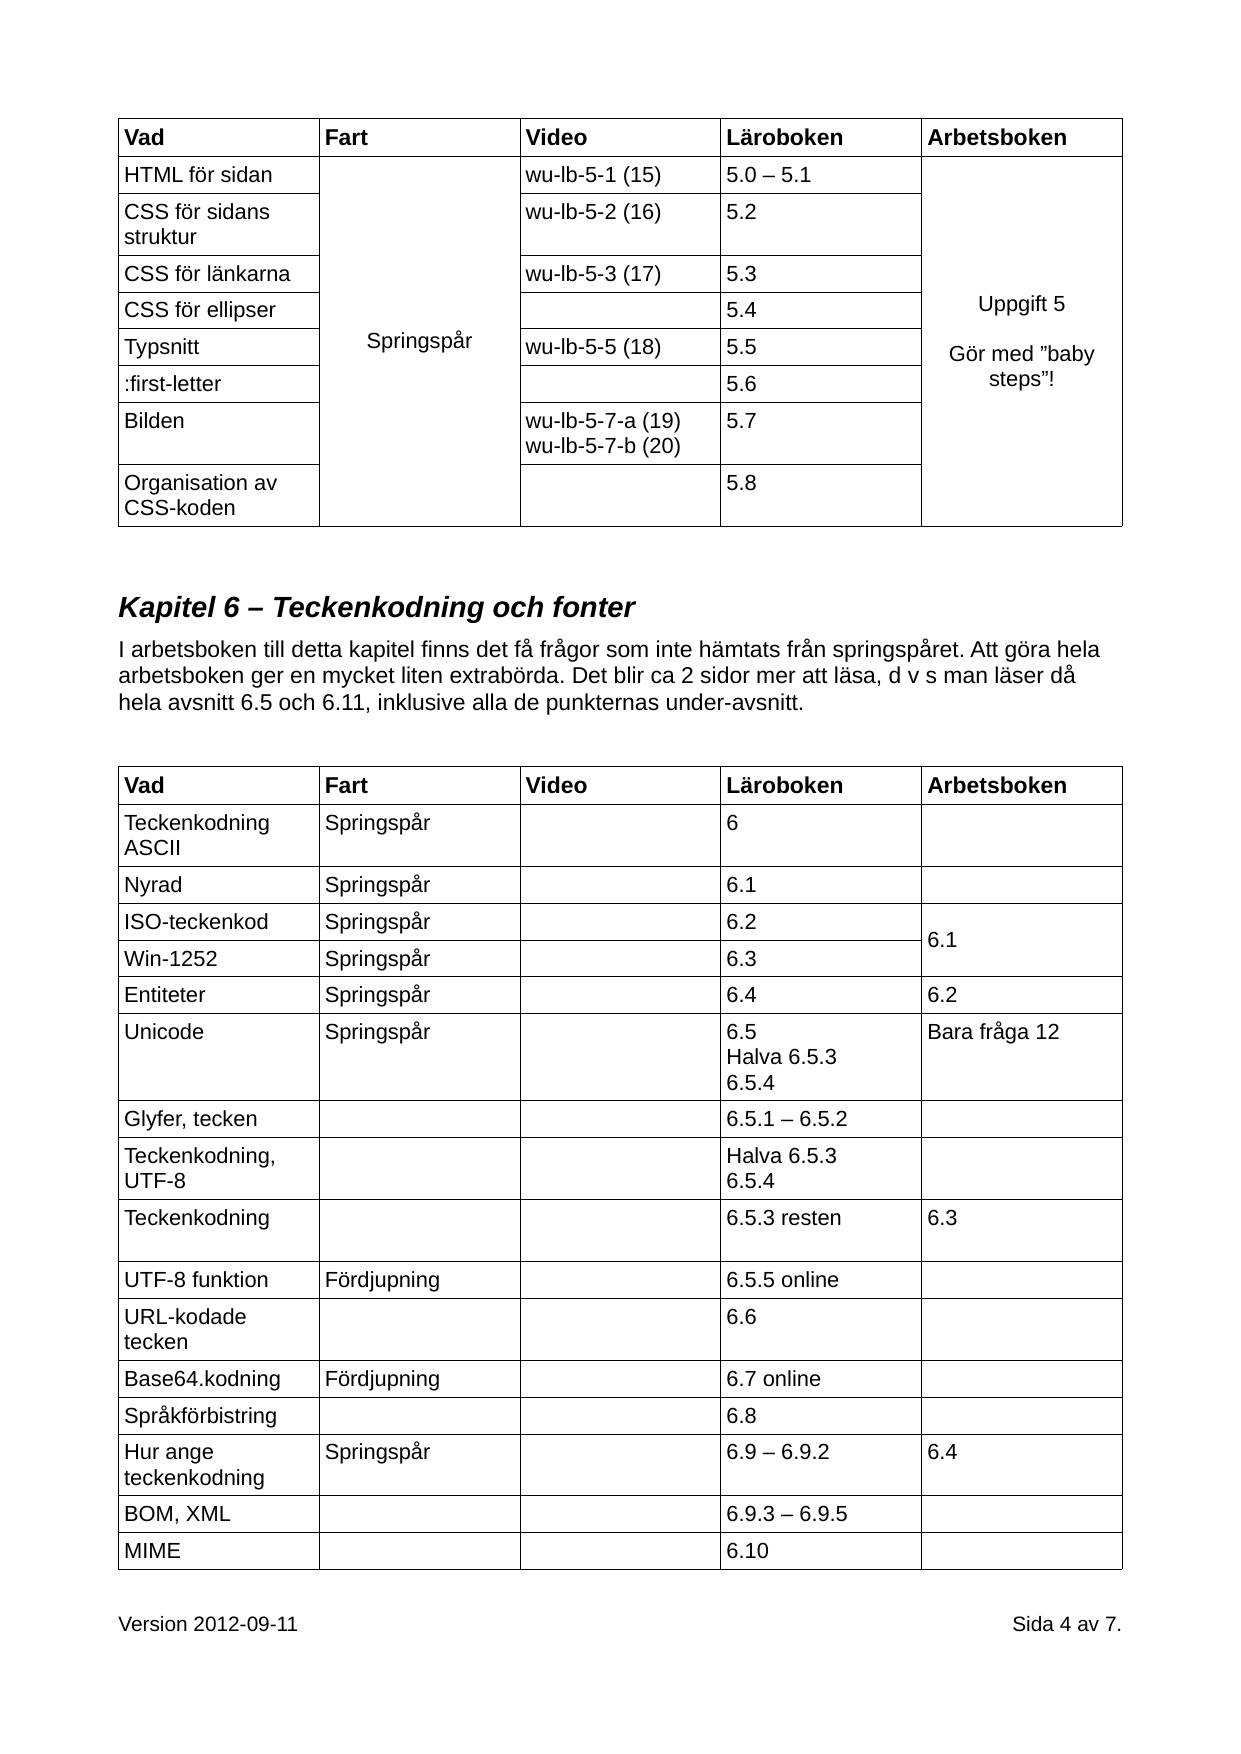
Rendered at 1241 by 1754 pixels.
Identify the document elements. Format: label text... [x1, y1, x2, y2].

table_cell 6.5 Halva 6.5.3 6.5.4 [721, 1014, 921, 1100]
table_cell [521, 1014, 720, 1100]
table_cell [320, 1101, 520, 1137]
table_cell BOM, XML [119, 1496, 319, 1532]
table_header Läroboken [721, 767, 921, 804]
table_cell Win-1252 [119, 941, 319, 976]
table_cell Nyrad [119, 867, 319, 903]
table_cell [521, 1361, 720, 1397]
table_cell Språkförbistring [119, 1398, 319, 1433]
table_header Läroboken [721, 119, 921, 156]
table_cell 5.0 – 5.1 [721, 157, 921, 193]
table_cell 6.3 [922, 1200, 1122, 1261]
table_header Video [521, 767, 720, 804]
table_cell 6.5.3 resten [721, 1200, 921, 1261]
table_cell Springspår [320, 977, 520, 1013]
table_header Arbetsboken [922, 119, 1122, 156]
table_cell 5.4 [721, 293, 921, 328]
table_cell Teckenkodning ASCII [119, 805, 319, 866]
table_cell [521, 904, 720, 940]
table_cell 5.5 [721, 329, 921, 365]
table_cell [521, 941, 720, 976]
table_cell 5.8 [721, 465, 921, 526]
table_cell 6.9.3 – 6.9.5 [721, 1496, 921, 1532]
table_cell [521, 1138, 720, 1199]
table_cell ISO-teckenkod [119, 904, 319, 940]
table_cell 6.1 [721, 867, 921, 903]
subtitle Kapitel 6 – Teckenkodning och fonter [118, 590, 1122, 623]
table_header Arbetsboken [922, 767, 1122, 804]
table_cell Halva 6.5.3 6.5.4 [721, 1138, 921, 1199]
table_header Fart [320, 119, 520, 156]
table_cell [922, 867, 1122, 903]
table_cell Fördjupning [320, 1262, 520, 1298]
table_cell [922, 1262, 1122, 1298]
table_cell Glyfer, tecken [119, 1101, 319, 1137]
table_cell [922, 1361, 1122, 1397]
table_cell Typsnitt [119, 329, 319, 365]
table_cell MIME [119, 1533, 319, 1569]
table_cell wu-lb-5-5 (18) [521, 329, 720, 365]
table_cell Springspår [320, 1435, 520, 1495]
table_cell CSS för ellipser [119, 293, 319, 328]
table_cell [521, 805, 720, 866]
table_cell Springspår [320, 867, 520, 903]
table_header Vad [119, 119, 319, 156]
table_cell Springspår [320, 805, 520, 866]
table_cell 5.3 [721, 256, 921, 292]
table_cell Springspår [320, 157, 520, 526]
table_header Vad [119, 767, 319, 804]
table_cell [521, 1299, 720, 1360]
table_cell 6.4 [721, 977, 921, 1013]
table_cell 6.5.5 online [721, 1262, 921, 1298]
table_cell Base64.kodning [119, 1361, 319, 1397]
table_cell [521, 1533, 720, 1569]
table_cell Uppgift 5 Gör med ”baby steps”! [922, 157, 1122, 526]
table_cell Bilden [119, 403, 319, 464]
table_cell [320, 1299, 520, 1360]
table_cell 5.7 [721, 403, 921, 464]
table_cell URL-kodade tecken [119, 1299, 319, 1360]
table_cell UTF-8 funktion [119, 1262, 319, 1298]
table_cell [320, 1200, 520, 1261]
table_cell Entiteter [119, 977, 319, 1013]
table_cell [521, 293, 720, 328]
table_cell 6.1 [922, 904, 1122, 976]
table_cell Fördjupning [320, 1361, 520, 1397]
table_cell [521, 867, 720, 903]
table_cell wu-lb-5-2 (16) [521, 194, 720, 255]
table_cell [521, 1262, 720, 1298]
text I arbetsboken till detta kapitel finns det få frågor som inte hämtats från springspåret. Att göra hela arbetsboken ger en mycket liten extrabörda. Det blir ca 2 sidor mer att läsa, d v s man läser då hela avsnitt 6.5 och 6.11, inklusive alla de punkternas under-avsnitt. [118, 636, 1122, 715]
table_cell [521, 1101, 720, 1137]
table_cell [320, 1533, 520, 1569]
table_cell :first-letter [119, 366, 319, 402]
table_cell wu-lb-5-7-a (19) wu-lb-5-7-b (20) [521, 403, 720, 464]
table_cell 5.6 [721, 366, 921, 402]
table_cell wu-lb-5-3 (17) [521, 256, 720, 292]
table_cell 6.5.1 – 6.5.2 [721, 1101, 921, 1137]
table_cell Unicode [119, 1014, 319, 1100]
table_cell [922, 1138, 1122, 1199]
table_cell [320, 1496, 520, 1532]
table_cell Organisation av CSS-koden [119, 465, 319, 526]
table_header Fart [320, 767, 520, 804]
table_cell [521, 1398, 720, 1433]
table_cell [521, 1496, 720, 1532]
table_cell [922, 1398, 1122, 1433]
table_cell [521, 1200, 720, 1261]
table_cell wu-lb-5-1 (15) [521, 157, 720, 193]
table_cell [922, 1101, 1122, 1137]
table_cell 6.10 [721, 1533, 921, 1569]
table_cell [922, 1496, 1122, 1532]
table_cell [521, 1435, 720, 1495]
table_cell 6.4 [922, 1435, 1122, 1495]
table_cell [521, 366, 720, 402]
table_cell 6.8 [721, 1398, 921, 1433]
table_cell 6.6 [721, 1299, 921, 1360]
table_cell Bara fråga 12 [922, 1014, 1122, 1100]
table_cell [320, 1398, 520, 1433]
table_cell Hur ange teckenkodning [119, 1435, 319, 1495]
table_cell [922, 1533, 1122, 1569]
table_cell [521, 465, 720, 526]
table_cell Teckenkodning [119, 1200, 319, 1261]
table_cell [521, 977, 720, 1013]
table_cell [922, 1299, 1122, 1360]
table_cell Springspår [320, 904, 520, 940]
table_cell [922, 805, 1122, 866]
table_cell [320, 1138, 520, 1199]
table_cell CSS för sidans struktur [119, 194, 319, 255]
table_cell 6 [721, 805, 921, 866]
table_cell 6.2 [721, 904, 921, 940]
table_cell HTML för sidan [119, 157, 319, 193]
table_cell 6.3 [721, 941, 921, 976]
table_cell 6.9 – 6.9.2 [721, 1435, 921, 1495]
table_cell CSS för länkarna [119, 256, 319, 292]
table_header Video [521, 119, 720, 156]
table_cell Teckenkodning, UTF-8 [119, 1138, 319, 1199]
table_cell 6.2 [922, 977, 1122, 1013]
table_cell Springspår [320, 941, 520, 976]
table_cell 5.2 [721, 194, 921, 255]
table_cell 6.7 online [721, 1361, 921, 1397]
table_cell Springspår [320, 1014, 520, 1100]
